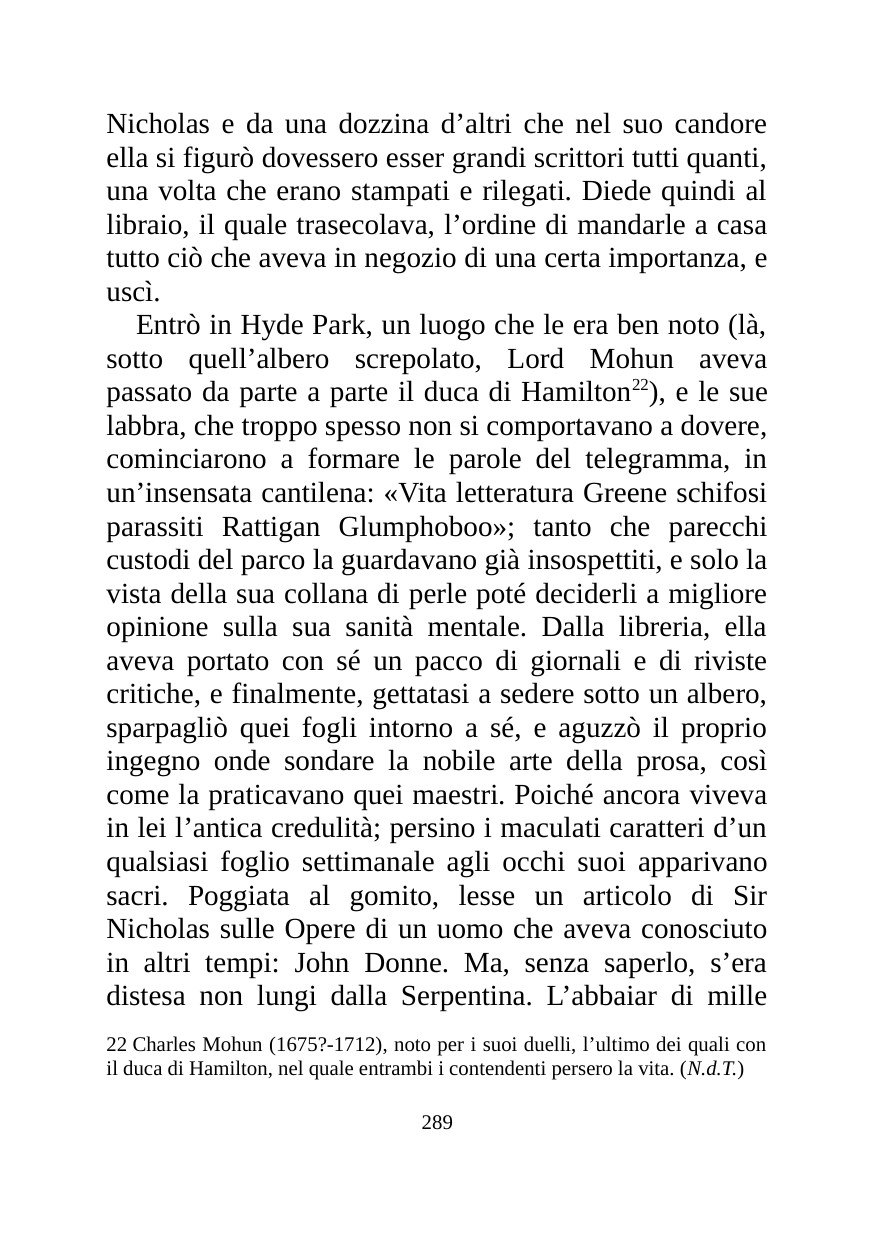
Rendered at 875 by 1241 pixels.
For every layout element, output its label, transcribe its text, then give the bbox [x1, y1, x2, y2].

text Charles Mohun (1675?-1712), noto per i suoi duelli, l’ultimo dei quali con il duca di Hamilton, nel quale entrambi i contendenti persero la vita. (N.d.T.) [106, 1032, 768, 1080]
text Entrò in Hyde Park, un luogo che le era ben noto (là, sotto quell’albero screpolato, Lord Mohun aveva passato da parte a parte il duca di Hamilton), e le sue labbra, che troppo spesso non si comportavano a dovere, cominciarono a formare le parole del telegramma, in un’insensata cantilena: «Vita letteratura Greene schifosi parassiti Rattigan Glumphoboo»; tanto che parecchi custodi del parco la guardavano già insospettiti, e solo la vista della sua collana di perle poté deciderli a migliore opinione sulla sua sanità mentale. Dalla libreria, ella aveva portato con sé un pacco di giornali e di riviste critiche, e finalmente, gettatasi a sedere sotto un albero, sparpagliò quei fogli intorno a sé, e aguzzò il proprio ingegno onde sondare la nobile arte della prosa, così come la praticavano quei maestri. Poiché ancora viveva in lei l’antica credulità; persino i maculati caratteri d’un qualsiasi foglio settimanale agli occhi suoi apparivano sacri. Poggiata al gomito, lesse un articolo di Sir Nicholas sulle Opere di un uomo che aveva conosciuto in altri tempi: John Donne. Ma, senza saperlo, s’era distesa non lungi dalla Serpentina. L’abbaiar di mille [106, 307, 768, 1012]
text Nicholas e da una dozzina d’altri che nel suo candore ella si figurò dovessero esser grandi scrittori tutti quanti, una volta che erano stampati e rilegati. Diede quindi al libraio, il quale trasecolava, l’ordine di mandarle a casa tutto ciò che aveva in negozio di una certa importanza, e uscì. [106, 106, 768, 307]
